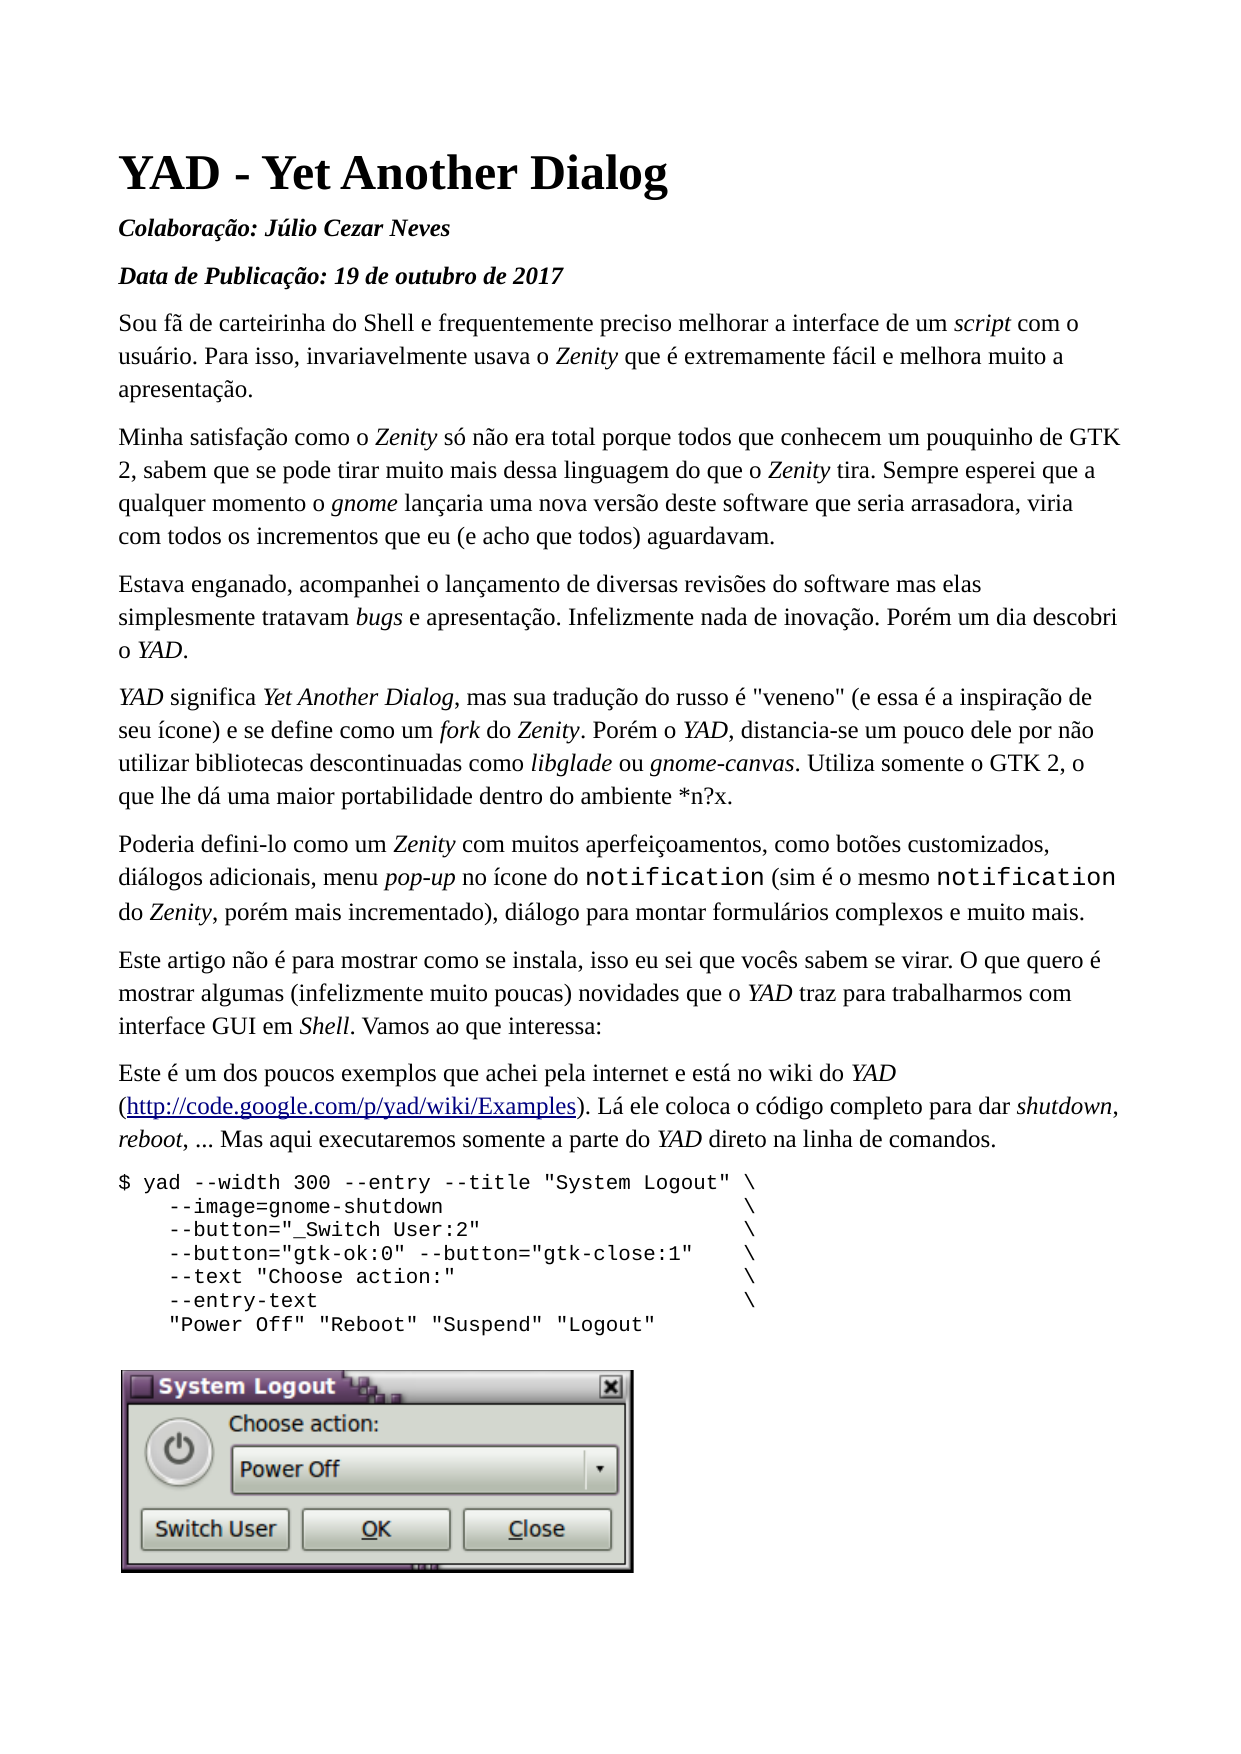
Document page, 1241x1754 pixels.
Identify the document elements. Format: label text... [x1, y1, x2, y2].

text $ yad --width 300 --entry --title "System Logout" \ [118, 1172, 1122, 1196]
text Sou fã de carteirinha do Shell e frequentemente preciso melhorar a interface de um script com o usuário. Para isso, invariavelmente usava o Zenity que é extremamente fácil e melhora muito a apresentação. [118, 308, 1122, 403]
text Este é um dos poucos exemplos que achei pela internet e está no wiki do YAD (http://code.google.com/p/yad/wiki/Examples). Lá ele coloca o código completo para dar shutdown, reboot, ... Mas aqui executaremos somente a parte do YAD direto na linha de comandos. [118, 1058, 1122, 1153]
text --text "Choose action:" \ [118, 1267, 1122, 1290]
text Minha satisfação como o Zenity só não era total porque todos que conhecem um pouquinho de GTK 2, sabem que se pode tirar muito mais dessa linguagem do que o Zenity tira. Sempre esperei que a qualquer momento o gnome lançaria uma nova versão deste software que seria arrasadora, viria com todos os incrementos que eu (e acho que todos) aguardavam. [118, 422, 1122, 550]
text YAD significa Yet Another Dialog, mas sua tradução do russo é "veneno" (e essa é a inspiração de seu ícone) e se define como um fork do Zenity. Porém o YAD, distancia-se um pouco dele por não utilizar bibliotecas descontinuadas como libglade ou gnome-canvas. Utiliza somente o GTK 2, o que lhe dá uma maior portabilidade dentro do ambiente *n?x. [118, 682, 1122, 810]
picture [121, 1370, 634, 1573]
text Poderia defini-lo como um Zenity com muitos aperfeiçoamentos, como botões customizados, diálogos adicionais, menu pop-up no ícone do notification (sim é o mesmo notification do Zenity, porém mais incrementado), diálogo para montar formulários complexos e muito mais. [118, 829, 1122, 926]
text --button="_Switch User:2" \ [118, 1219, 1122, 1243]
text Data de Publicação: 19 de outubro de 2017 [118, 261, 1122, 289]
text "Power Off" "Reboot" "Suspend" "Logout" [118, 1314, 1122, 1337]
text Estava enganado, acompanhei o lançamento de diversas revisões do software mas elas simplesmente tratavam bugs e apresentação. Infelizmente nada de inovação. Porém um dia descobri o YAD. [118, 569, 1122, 663]
subtitle YAD - Yet Another Dialog [118, 143, 1122, 201]
text Este artigo não é para mostrar como se instala, isso eu sei que vocês sabem se virar. O que quero é mostrar algumas (infelizmente muito poucas) novidades que o YAD traz para trabalharmos com interface GUI em Shell. Vamos ao que interessa: [118, 945, 1122, 1039]
text Colaboração: Júlio Cezar Neves [118, 213, 1122, 242]
text --entry-text \ [118, 1290, 1122, 1314]
text --image=gnome-shutdown \ [118, 1196, 1122, 1219]
table_header [118, 1367, 646, 1576]
text --button="gtk-ok:0" --button="gtk-close:1" \ [118, 1243, 1122, 1267]
